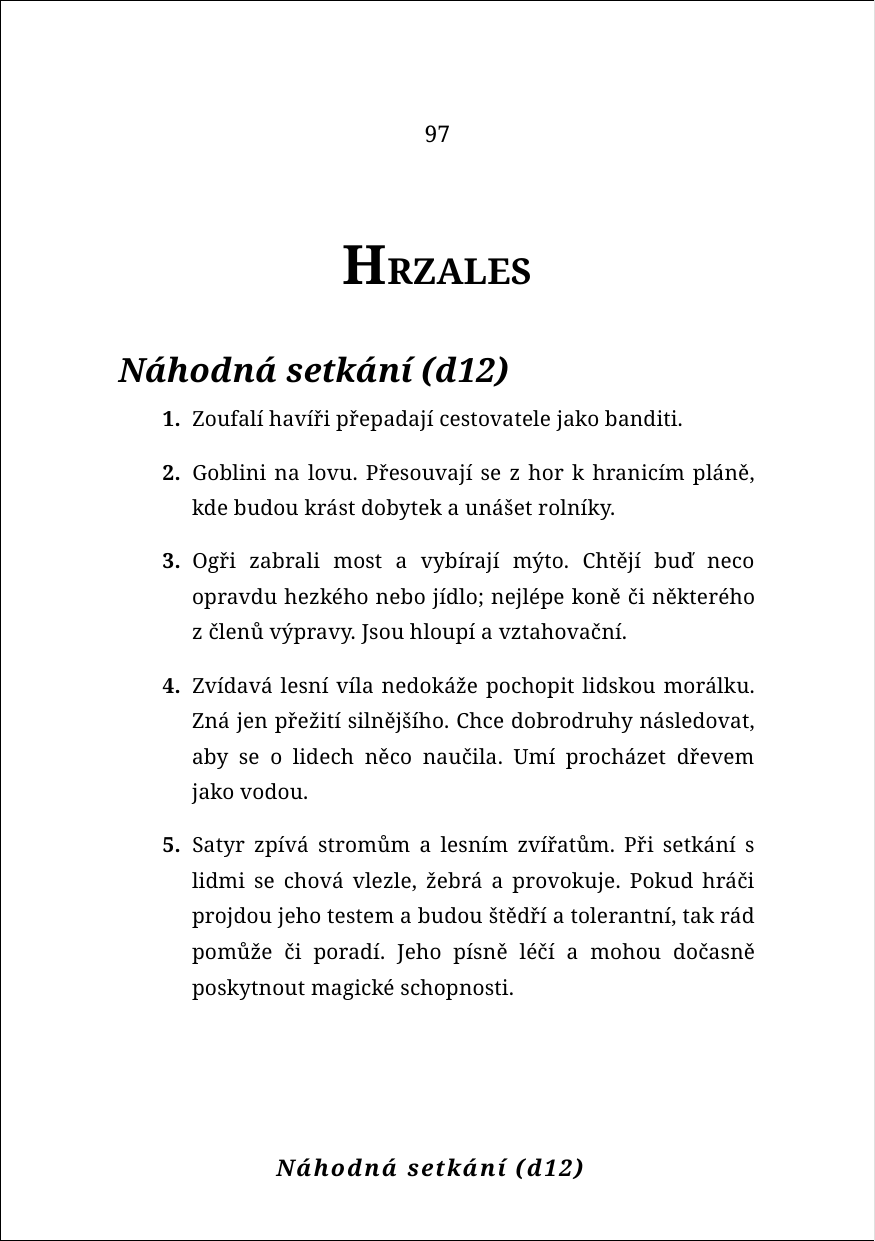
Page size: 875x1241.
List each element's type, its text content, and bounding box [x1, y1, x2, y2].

list Goblini na lovu. Přesouvají se z hor k hranicím pláně, kde budou krást dobytek a unášet rolníky. [162, 458, 756, 522]
subtitle Hrzales [118, 226, 756, 300]
list Zoufalí havíři přepadají cestovatele jako banditi. [162, 404, 756, 433]
list Satyr zpívá stromům a lesním zvířatům. Při setkání s lidmi se chová vlezle, žebrá a provokuje. Pokud hráči projdou jeho testem a budou štědří a tolerantní, tak rád pomůže či poradí. Jeho písně léčí a mohou dočasně poskytnout magické schopnosti. [162, 831, 756, 1001]
list Ogři zabrali most a vybírají mýto. Chtějí buď neco opravdu hezkého nebo jídlo; nejlépe koně či některého z členů výpravy. Jsou hloupí a vztahovační. [162, 546, 756, 646]
list Zvídavá lesní víla nedokáže pochopit lidskou morálku. Zná jen přežití silnějšího. Chce dobrodruhy následovat, aby se o lidech něco naučila. Umí procházet dřevem jako vodou. [162, 671, 756, 806]
subtitle Náhodná setkání (d12) [118, 347, 756, 393]
